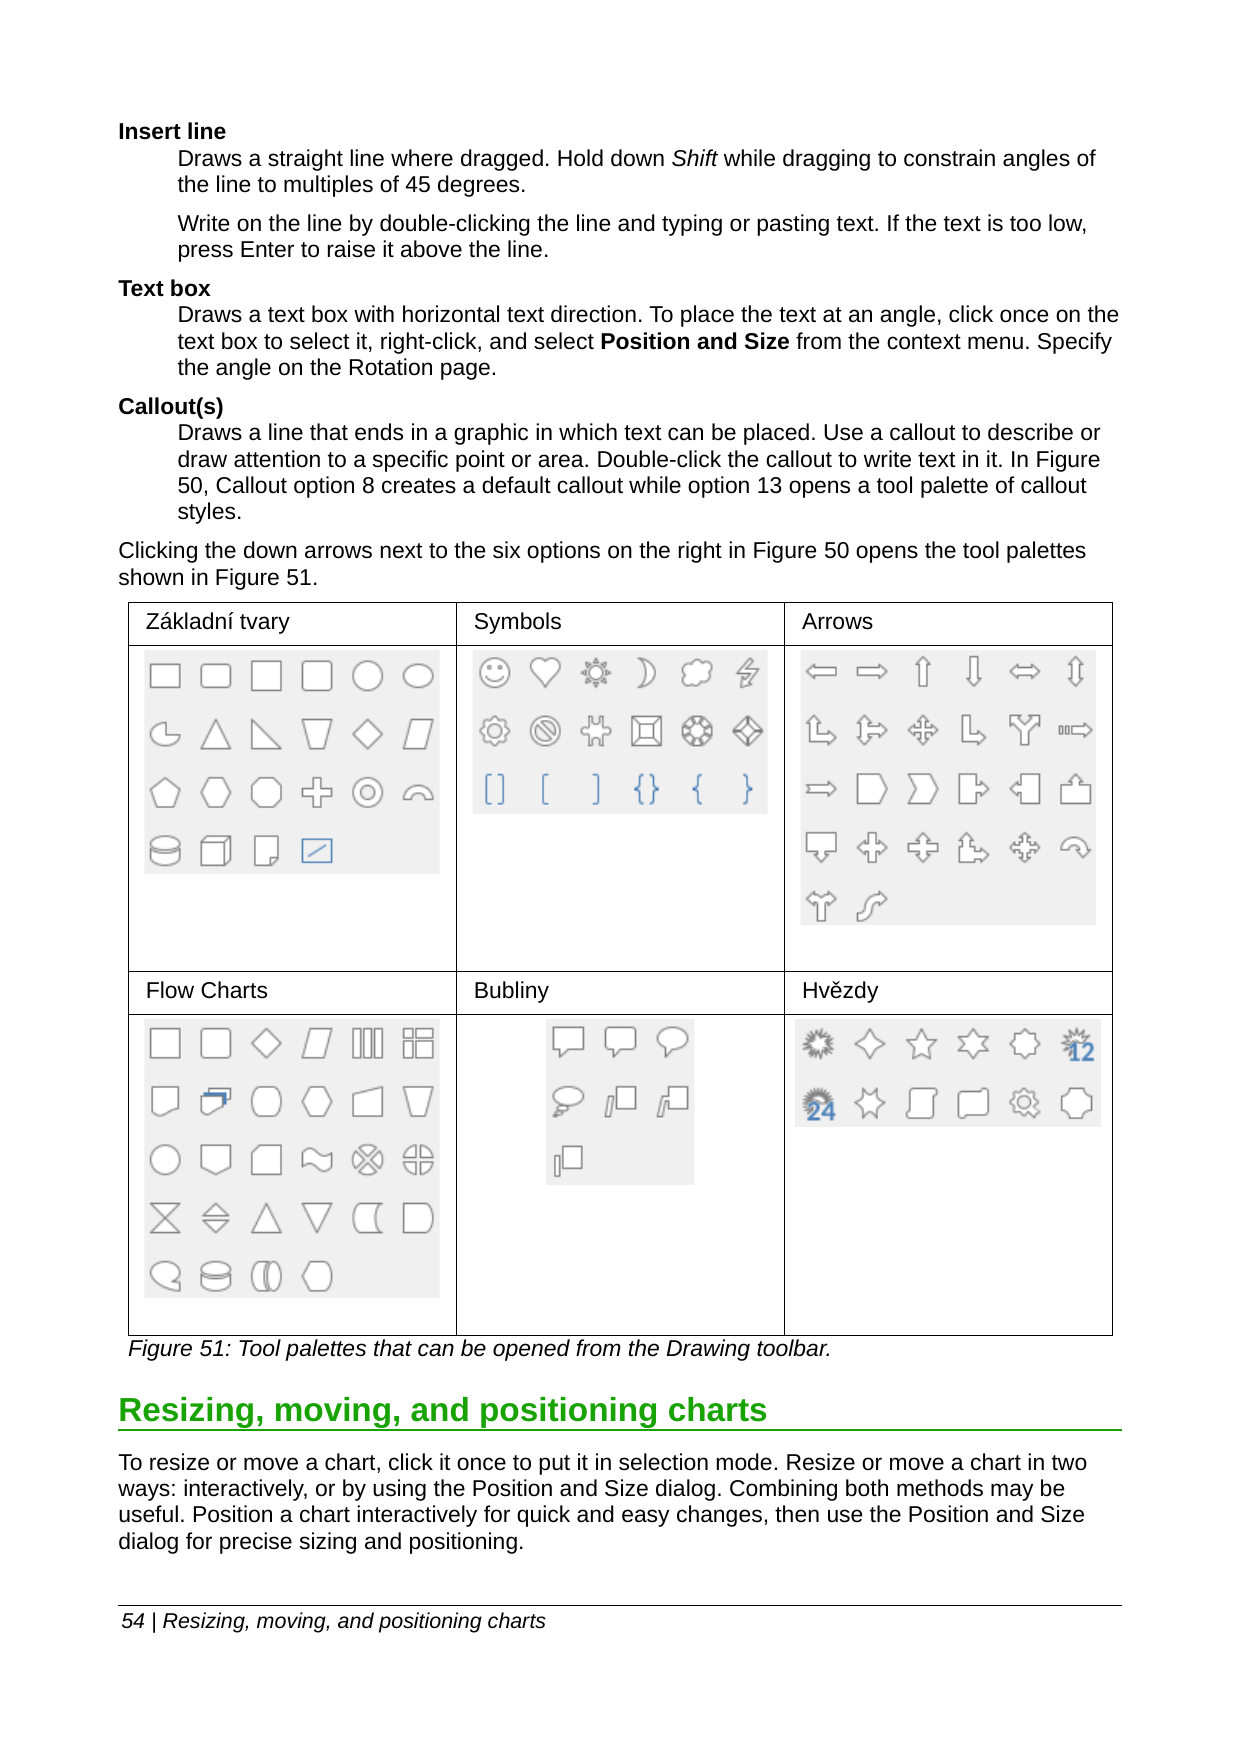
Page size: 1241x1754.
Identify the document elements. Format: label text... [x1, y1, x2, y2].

table_cell [129, 646, 456, 971]
text Callout(s) [118, 393, 1122, 419]
table_header Arrows [785, 603, 1112, 645]
text Draws a straight line where dragged. Hold down Shift while dragging to constrain angles of the line to multiples of 45 degrees. [177, 144, 1122, 197]
table_cell [785, 925, 1112, 971]
table_cell [785, 646, 1112, 924]
text To resize or move a chart, click it once to put it in selection mode. Resize or move a chart in two ways: interactively, or by using the Position and Size dialog. Combining both methods may be useful. Position a chart interactively for quick and easy changes, then use the Position and Size dialog for precise sizing and positioning. [118, 1449, 1122, 1554]
text Clicking the down arrows next to the six options on the right in Figure 50 opens the tool palettes shown in Figure 51. [118, 537, 1122, 590]
text Draws a text box with horizontal text direction. To place the text at an angle, click once on the text box to select it, right-click, and select Position and Size from the context menu. Specify the angle on the Rotation page. [177, 301, 1122, 380]
table_cell Hvězdy [785, 972, 1112, 1013]
table_header Symbols [457, 603, 784, 645]
text Text box [118, 275, 1122, 301]
table_header Základní tvary [129, 603, 456, 645]
text Draws a line that ends in a graphic in which text can be placed. Use a callout to describe or draw attention to a specific point or area. Double-click the callout to write text in it. In Figure 50, Callout option 8 creates a default callout while option 13 opens a tool palette of callout styles. [177, 419, 1122, 524]
table_cell Flow Charts [129, 972, 456, 1013]
picture [144, 650, 440, 874]
text Figure 51: Tool palettes that can be opened from the Drawing toolbar. [128, 1336, 1112, 1361]
text Insert line [118, 118, 1122, 144]
subtitle Resizing, moving, and positioning charts [118, 1391, 1122, 1429]
picture [795, 1019, 1102, 1127]
text Write on the line by double-clicking the line and typing or pasting text. If the text is too low, press Enter to raise it above the line. [177, 210, 1122, 262]
table_cell [785, 1015, 1112, 1334]
table_cell Bubliny [457, 972, 784, 1013]
table_cell [129, 1015, 456, 1334]
picture [800, 650, 1096, 925]
table_cell [457, 646, 784, 971]
picture [144, 1019, 440, 1298]
table_cell [457, 1015, 784, 1334]
picture [472, 650, 768, 814]
picture [546, 1019, 695, 1185]
